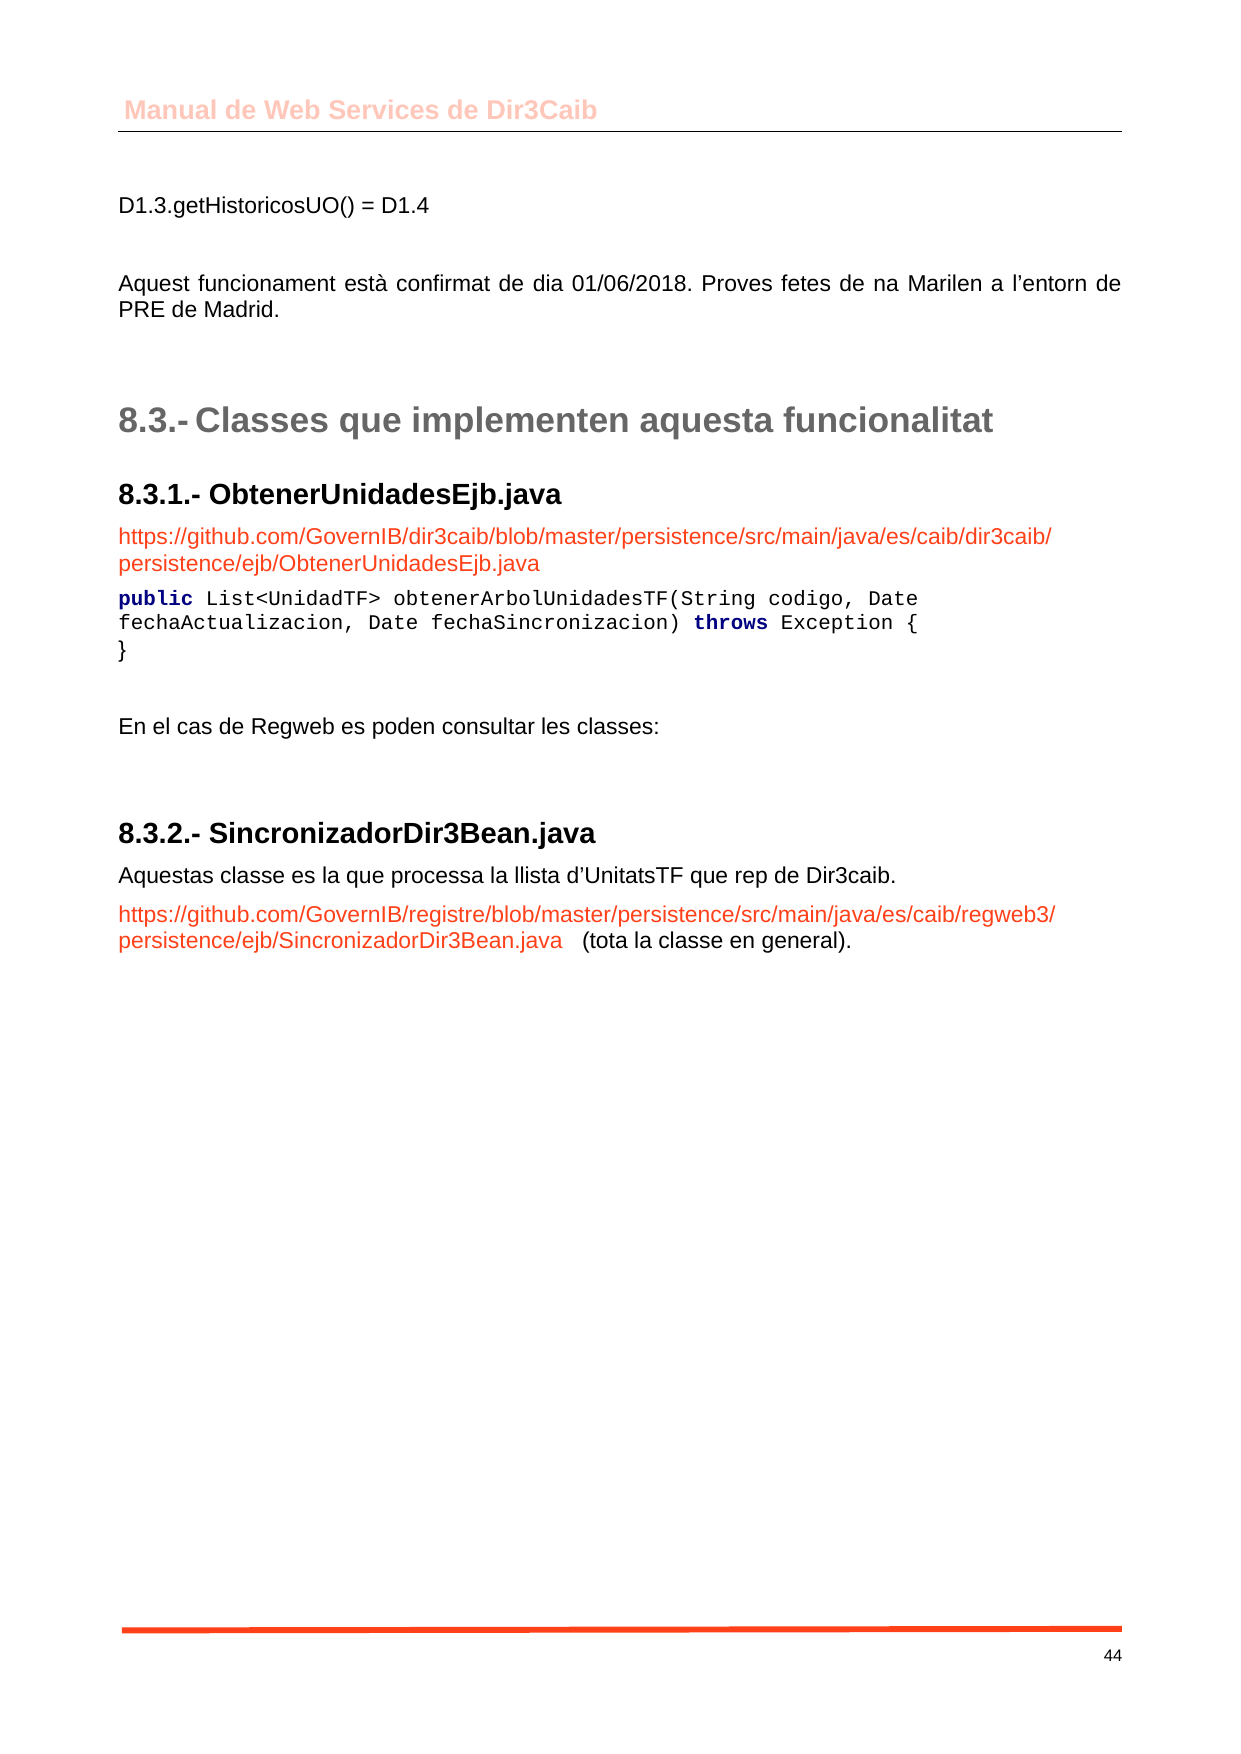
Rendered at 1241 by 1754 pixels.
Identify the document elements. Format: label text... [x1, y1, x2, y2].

text D1.3.getHistoricosUO() = D1.4 [118, 192, 1122, 218]
subtitle Classes que implementen aquesta funcionalitat [118, 399, 1122, 439]
text Aquest funcionament està confirmat de dia 01/06/2018. Proves fetes de na Marilen a l’entorn de PRE de Madrid. [118, 270, 1122, 322]
text Aquestas classe es la que processa la llista d’UnitatsTF que rep de Dir3caib. [118, 862, 1122, 888]
text https://github.com/GovernIB/dir3caib/blob/master/persistence/src/main/java/es/caib/dir3caib/persistence/ejb/ObtenerUnidadesEjb.java [118, 523, 1122, 576]
text public List<UnidadTF> obtenerArbolUnidadesTF(String codigo, Date fechaActualizacion, Date fechaSincronizacion) throws Exception { [118, 588, 1122, 636]
text En el cas de Regweb es poden consultar les classes: [118, 713, 1122, 740]
text } [118, 636, 1122, 662]
subtitle ObtenerUnidadesEjb.java [118, 477, 1122, 511]
text https://github.com/GovernIB/registre/blob/master/persistence/src/main/java/es/caib/regweb3/persistence/ejb/SincronizadorDir3Bean.java (tota la classe en general). [118, 901, 1122, 954]
subtitle SincronizadorDir3Bean.java [118, 816, 1122, 849]
